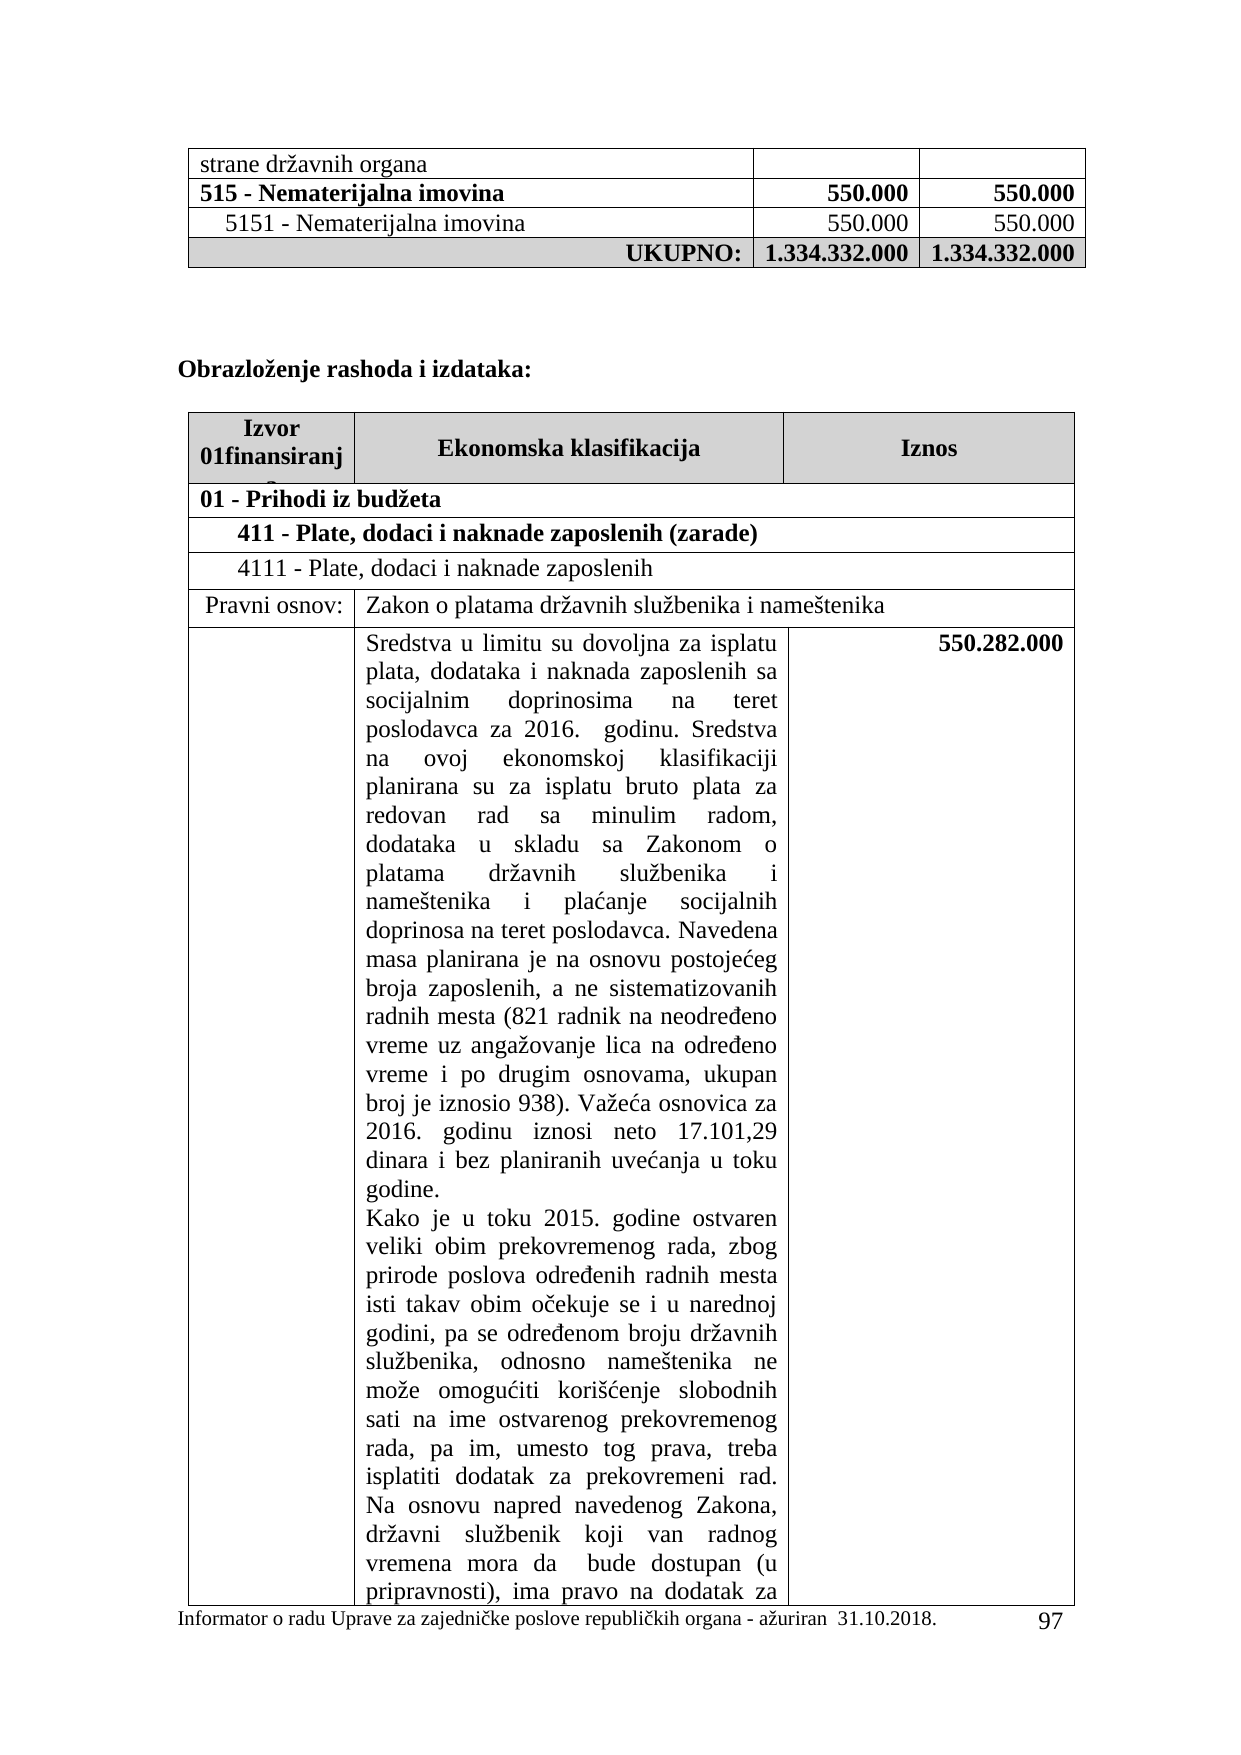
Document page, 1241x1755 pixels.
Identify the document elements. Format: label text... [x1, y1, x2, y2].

table_cell strane državnih organa [189, 149, 753, 177]
table_cell 411 - Plate, dodaci i naknade zaposlenih (zarade) [189, 518, 1074, 552]
table_cell 01 - Prihodi iz budžeta [189, 484, 1074, 517]
table_header Ekonomska klasifikacija [355, 413, 783, 483]
table_cell [754, 149, 919, 177]
table_cell 1.334.332.000 [754, 238, 919, 267]
table_cell 550.000 [920, 208, 1085, 237]
table_cell 550.000 [754, 179, 919, 207]
table_cell Sredstva u limitu su dovolјna za isplatu plata, dodataka i naknada zaposlenih sa socijalnim doprinosima na teret poslodavca za 2016. godinu. Sredstva na ovoj ekonomskoj klasifikaciji planirana su za isplatu bruto plata za redovan rad sa minulim radom, dodataka u skladu sa Zakonom o platama državnih službenika i nameštenika i plaćanje socijalnih doprinosa na teret poslodavca. Navedena masa planirana je na osnovu postojećeg broja zaposlenih, a ne sistematizovanih radnih mesta (821 radnik na neodređeno vreme uz angažovanje lica na određeno vreme i po drugim osnovama, ukupan broj je iznosio 938). Važeća osnovica za 2016. godinu iznosi neto 17.101,29 dinara i bez planiranih uvećanja u toku godine. Kako je u toku 2015. godine ostvaren veliki obim prekovremenog rada, zbog prirode poslova određenih radnih mesta isti takav obim očekuje se i u narednoj godini, pa se određenom broju državnih službenika, odnosno nameštenika ne može omogućiti korišćenje slobodnih sati na ime ostvarenog prekovremenog rada, pa im, umesto tog prava, treba isplatiti dodatak za prekovremeni rad. Na osnovu napred navedenog Zakona, državni službenik koji van radnog vremena mora da bude dostupan (u pripravnosti), ima pravo na dodatak za [355, 628, 788, 1605]
table_cell 5151 - Nematerijalna imovina [189, 208, 753, 237]
table_cell 515 - Nematerijalna imovina [189, 179, 753, 207]
text Obrazloženje rashoda i izdataka: [177, 354, 1063, 383]
table_cell 550.000 [920, 179, 1085, 207]
table_header Iznos [784, 413, 1074, 483]
table_cell 550.000 [754, 208, 919, 237]
table_cell [189, 628, 354, 1605]
table_cell Pravni osnov: [189, 590, 354, 627]
table_cell UKUPNO: [189, 238, 753, 267]
table_cell Zakon o platama državnih službenika i nameštenika [355, 590, 1074, 627]
table_header Izvor 01finansiranja [189, 413, 354, 483]
table_cell 1.334.332.000 [920, 238, 1085, 267]
table_cell [920, 149, 1085, 177]
table_cell 550.282.000 [789, 628, 1074, 1605]
table_cell 4111 - Plate, dodaci i naknade zaposlenih [189, 553, 1074, 589]
